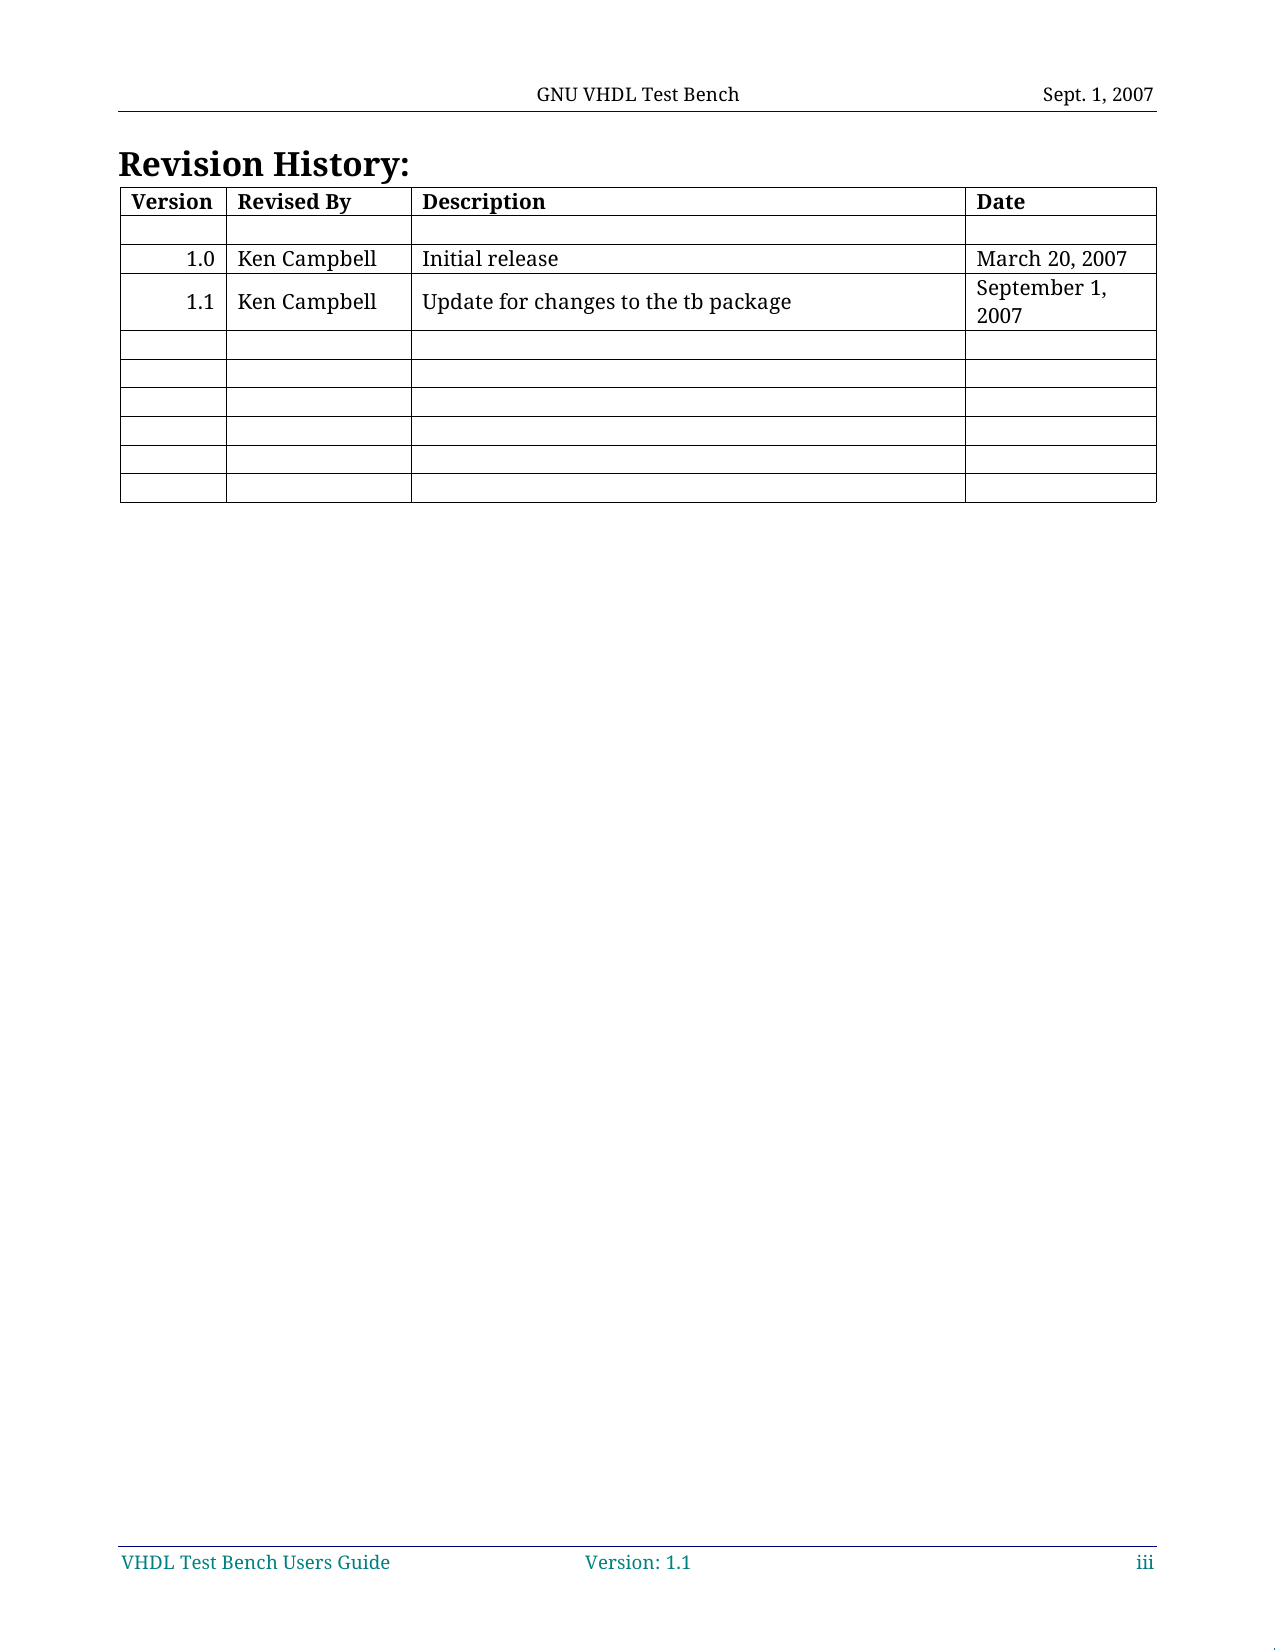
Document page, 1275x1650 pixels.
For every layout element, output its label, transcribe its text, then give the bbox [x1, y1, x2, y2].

table_cell [121, 331, 226, 359]
table_cell [227, 417, 411, 445]
table_cell [966, 216, 1156, 244]
table_cell [227, 474, 411, 502]
table_cell 1.0 [121, 245, 226, 273]
table_cell [412, 446, 965, 473]
table_cell September 1, 2007 [966, 274, 1156, 330]
table_cell March 20, 2007 [966, 245, 1156, 273]
table_cell [227, 216, 411, 244]
table_cell Update for changes to the tb package [412, 274, 965, 330]
text Revision History: [118, 141, 1157, 187]
table_cell [966, 474, 1156, 502]
table_cell [412, 417, 965, 445]
table_cell [121, 474, 226, 502]
table_cell [412, 388, 965, 416]
table_cell Ken Campbell [227, 245, 411, 273]
table_cell [227, 360, 411, 387]
table_cell [412, 331, 965, 359]
table_cell [966, 388, 1156, 416]
table_header Description [412, 188, 965, 215]
table_cell [121, 388, 226, 416]
table_cell [121, 417, 226, 445]
table_cell [966, 417, 1156, 445]
table_cell [412, 474, 965, 502]
table_cell [966, 360, 1156, 387]
table_cell [966, 331, 1156, 359]
table_cell [121, 446, 226, 473]
table_header Date [966, 188, 1156, 215]
table_header Revised By [227, 188, 411, 215]
table_cell Initial release [412, 245, 965, 273]
table_cell [121, 360, 226, 387]
table_cell [412, 360, 965, 387]
table_cell [121, 216, 226, 244]
table_cell [227, 388, 411, 416]
table_cell Ken Campbell [227, 274, 411, 330]
table_cell [227, 331, 411, 359]
table_header Version [121, 188, 226, 215]
table_cell [227, 446, 411, 473]
table_cell [966, 446, 1156, 473]
table_cell 1.1 [121, 274, 226, 330]
table_cell [412, 216, 965, 244]
